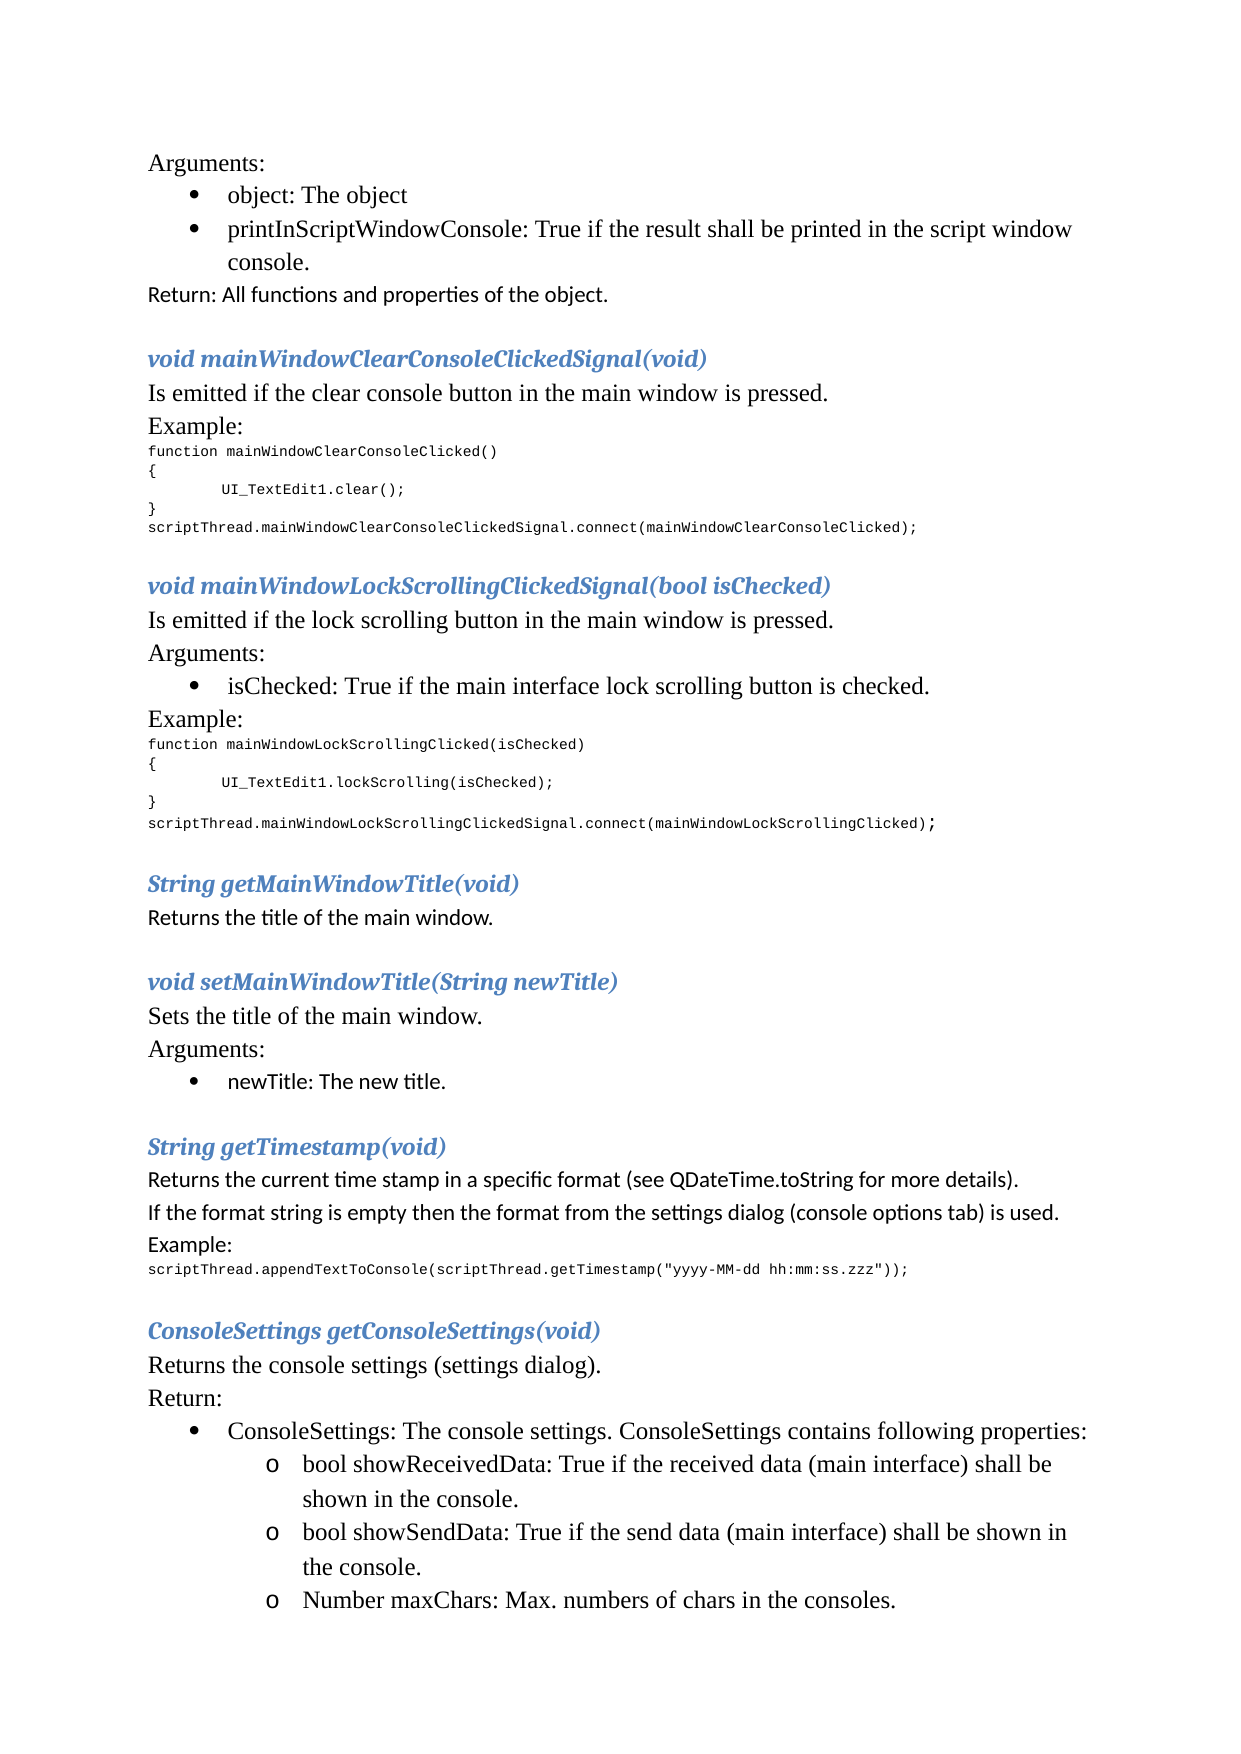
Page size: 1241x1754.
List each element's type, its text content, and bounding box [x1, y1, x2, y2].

subtitle void mainWindowClearConsoleClickedSignal(void) [148, 345, 1093, 374]
list newTitle: The new title. [190, 1067, 1093, 1095]
text UI_TextEdit1.clear(); [148, 482, 1093, 498]
list isChecked: True if the main interface lock scrolling button is checked. [190, 671, 1093, 699]
list object: The object [190, 181, 1093, 209]
text function mainWindowClearConsoleClicked() [148, 444, 1093, 461]
text Returns the console settings (settings dialog). [148, 1350, 1093, 1379]
subtitle void setMainWindowTitle(String newTitle) [148, 968, 1093, 997]
text Example: [148, 704, 1093, 733]
text Return: All functions and properties of the object. [148, 280, 1093, 308]
subtitle void mainWindowLockScrollingClickedSignal(bool isChecked) [148, 572, 1093, 601]
subtitle String getTimestamp(void) [148, 1133, 1093, 1161]
text Arguments: [148, 1034, 1093, 1063]
subtitle ConsoleSettings getConsoleSettings(void) [148, 1317, 1093, 1346]
text { [148, 756, 1093, 772]
text } [148, 501, 1093, 517]
list Number maxChars: Max. numbers of chars in the consoles. [265, 1585, 1093, 1616]
list bool showSendData: True if the send data (main interface) shall be shown in the console. [265, 1517, 1093, 1581]
text { [148, 463, 1093, 479]
text Returns the current time stamp in a specific format (see QDateTime.toString for more details). [148, 1166, 1093, 1194]
text Returns the title of the main window. [148, 903, 1093, 931]
text Arguments: [148, 638, 1093, 667]
list printInScriptWindowConsole: True if the result shall be printed in the script window console. [190, 214, 1093, 275]
text Arguments: [148, 148, 1093, 176]
text scriptThread.mainWindowLockScrollingClickedSignal.connect(mainWindowLockScrollingClicked); [148, 813, 1093, 834]
list bool showReceivedData: True if the received data (main interface) shall be shown in the console. [265, 1449, 1093, 1513]
text } [148, 794, 1093, 810]
text Is emitted if the lock scrolling button in the main window is pressed. [148, 605, 1093, 633]
text scriptThread.appendTextToConsole(scriptThread.getTimestamp("yyyy-MM-dd hh:mm:ss.zzz")); [148, 1262, 1093, 1279]
text scriptThread.mainWindowClearConsoleClickedSignal.connect(mainWindowClearConsoleClicked); [148, 520, 1093, 536]
text Return: [148, 1383, 1093, 1412]
subtitle String getMainWindowTitle(void) [148, 870, 1093, 899]
text UI_TextEdit1.lockScrolling(isChecked); [148, 775, 1093, 791]
text function mainWindowLockScrollingClicked(isChecked) [148, 737, 1093, 753]
text Example: [148, 411, 1093, 440]
text Sets the title of the main window. [148, 1001, 1093, 1030]
text Example: [148, 1230, 1093, 1258]
list ConsoleSettings: The console settings. ConsoleSettings contains following properties: [190, 1416, 1093, 1445]
text If the format string is empty then the format from the settings dialog (console options tab) is used. [148, 1198, 1093, 1226]
text Is emitted if the clear console button in the main window is pressed. [148, 378, 1093, 407]
